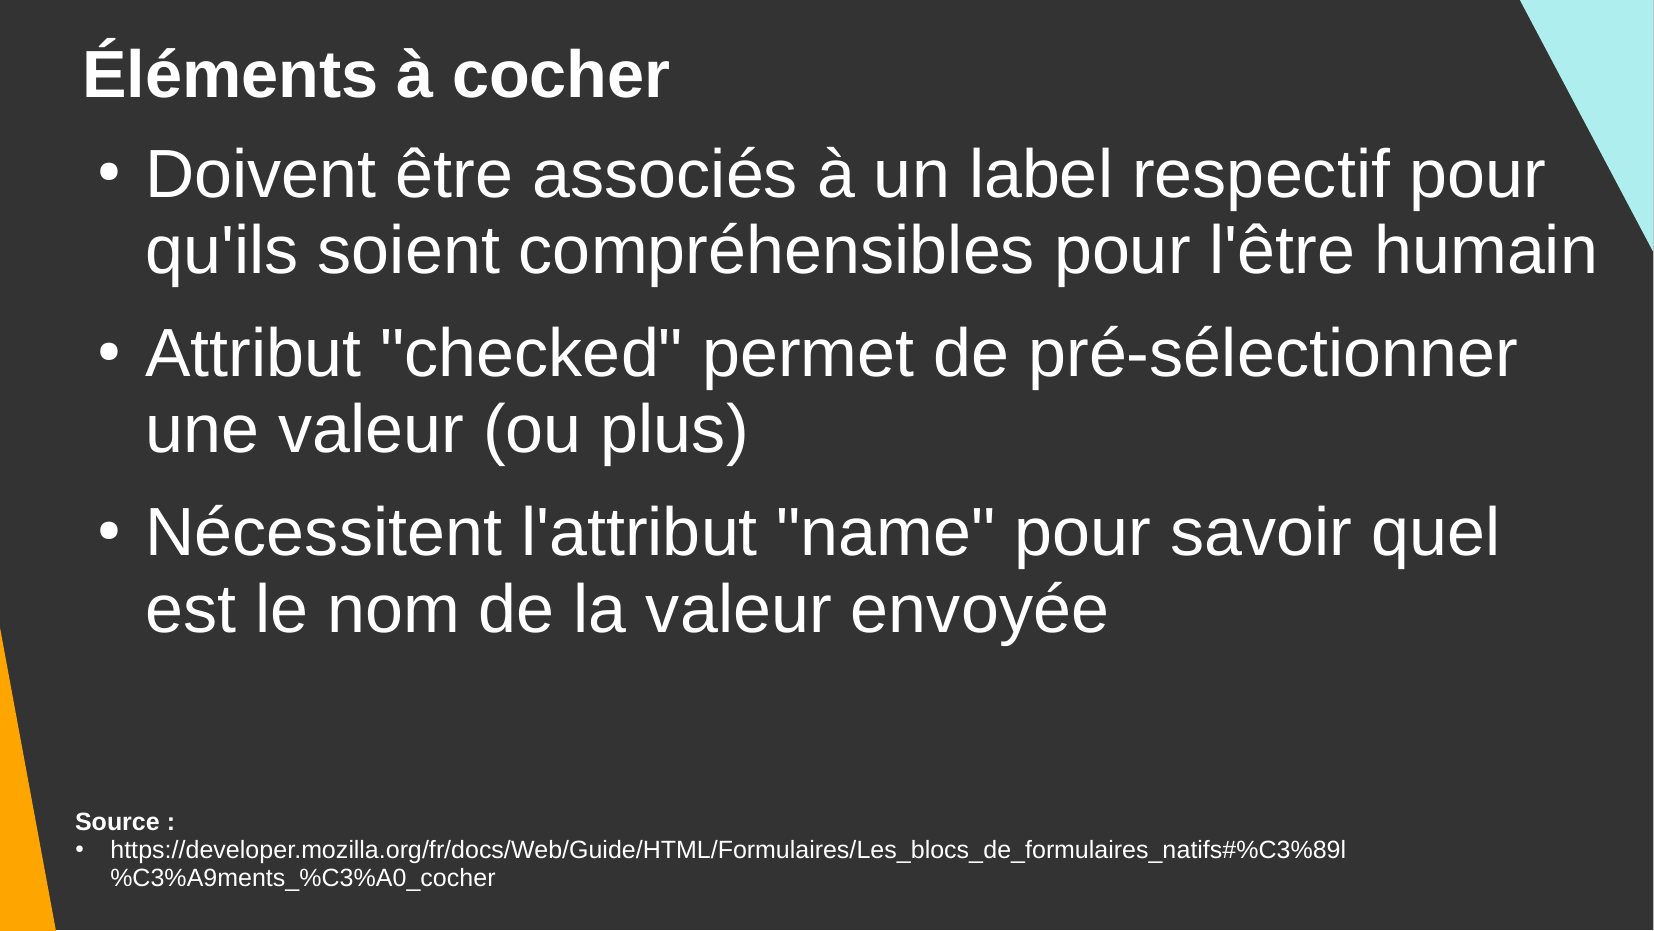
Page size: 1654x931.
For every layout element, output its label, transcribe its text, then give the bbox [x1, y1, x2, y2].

text_box [0, 627, 56, 931]
text_box Source : https://developer.mozilla.org/fr/docs/Web/Guide/HTML/Formulaires/Les_blocs_de_formulaires_natifs#%C3%89l%C3%A9ments_%C3%A0_cocher [60, 800, 1546, 900]
list Doivent être associés à un label respectif pour qu'ils soient compréhensibles pour l'être humain Attribut "checked" permet de pré-sélectionner une valeur (ou plus) Nécessitent l'attribut "name" pour savoir quel est le nom de la valeur envoyée [80, 135, 1605, 665]
title Éléments à cocher [82, 37, 1571, 114]
text_box [1519, 0, 1654, 254]
